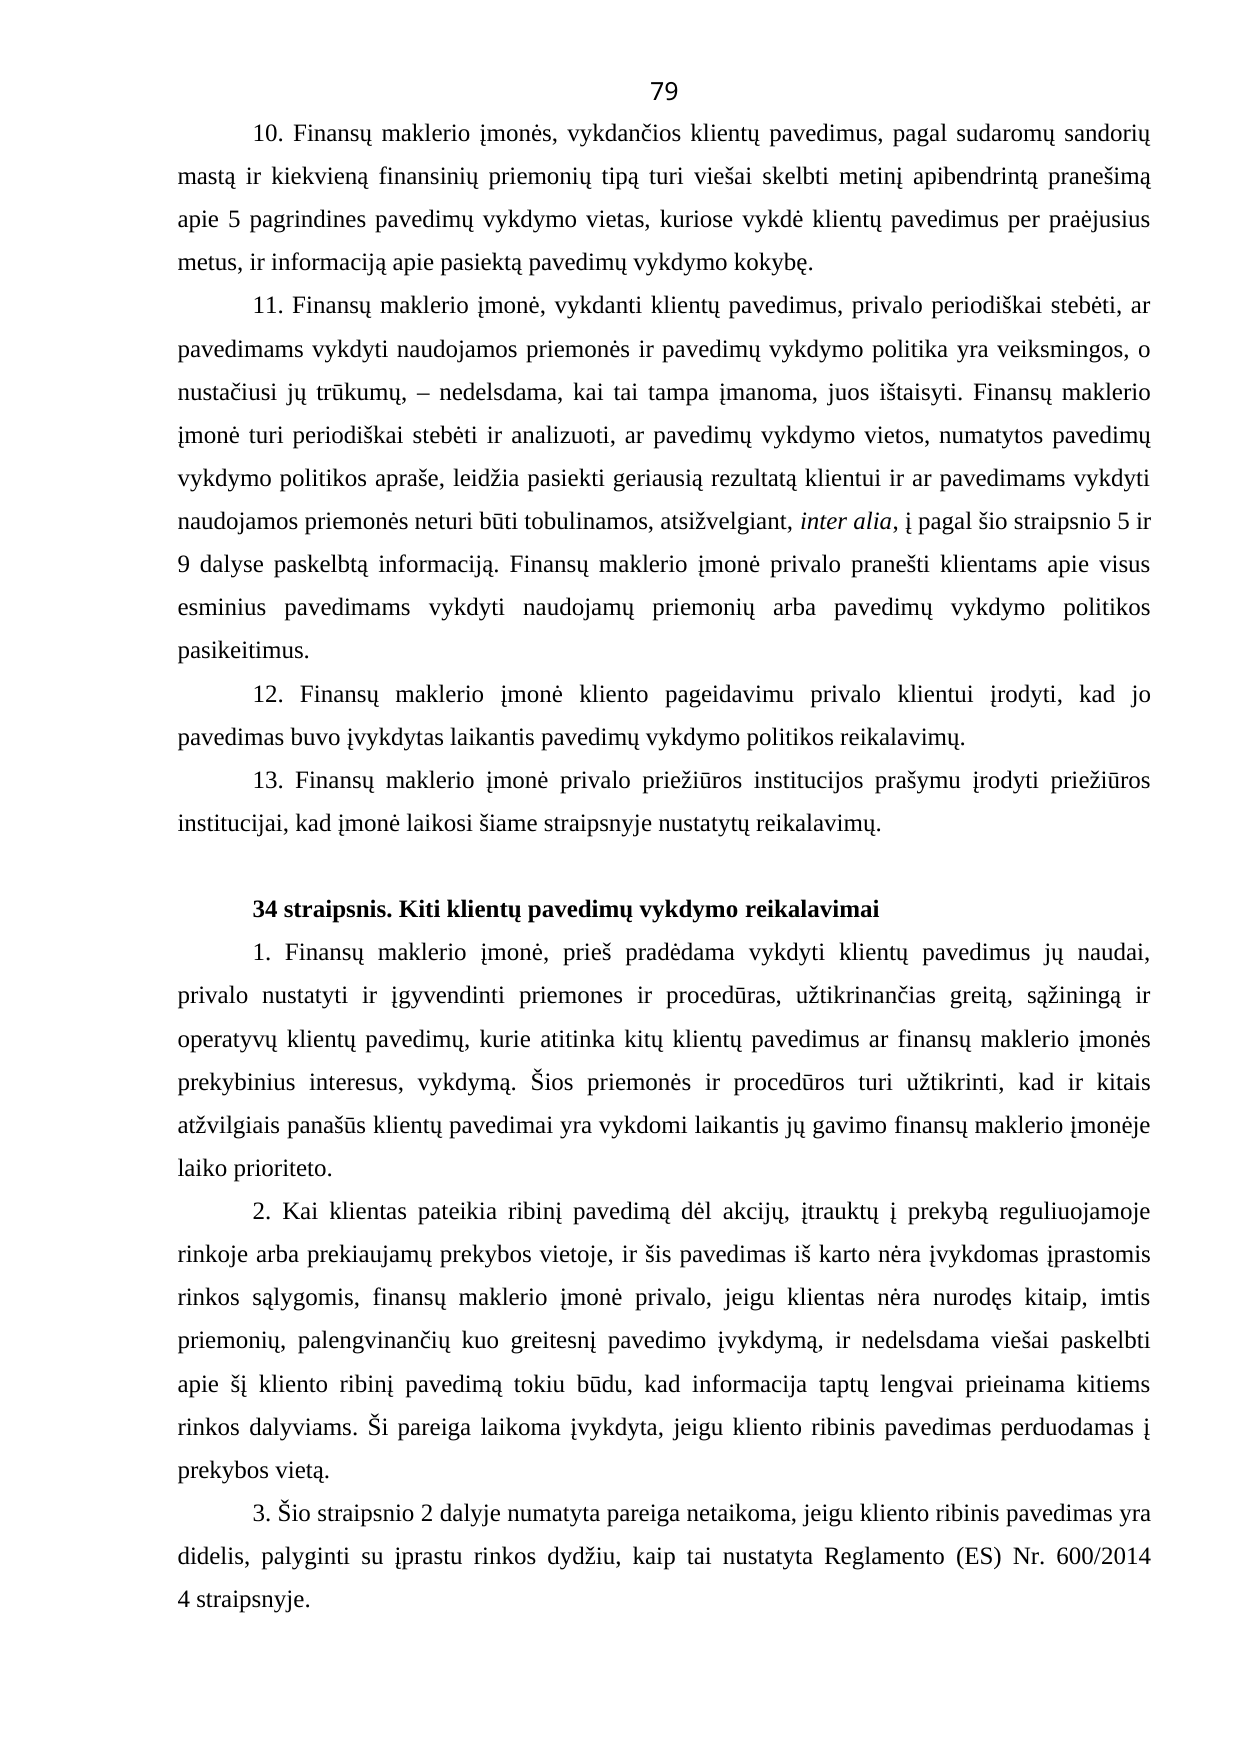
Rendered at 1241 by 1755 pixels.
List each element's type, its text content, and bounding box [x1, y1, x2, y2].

text 10. Finansų maklerio įmonės, vykdančios klientų pavedimus, pagal sudaromų sandorių mastą ir kiekvieną finansinių priemonių tipą turi viešai skelbti metinį apibendrintą pranešimą apie 5 pagrindines pavedimų vykdymo vietas, kuriose vykdė klientų pavedimus per praėjusius metus, ir informaciją apie pasiektą pavedimų vykdymo kokybę. [177, 118, 1152, 276]
text 12. Finansų maklerio įmonė kliento pageidavimu privalo klientui įrodyti, kad jo pavedimas buvo įvykdytas laikantis pavedimų vykdymo politikos reikalavimų. [177, 679, 1152, 751]
text 34 straipsnis. Kiti klientų pavedimų vykdymo reikalavimai [177, 894, 1152, 923]
text 11. Finansų maklerio įmonė, vykdanti klientų pavedimus, privalo periodiškai stebėti, ar pavedimams vykdyti naudojamos priemonės ir pavedimų vykdymo politika yra veiksmingos, o nustačiusi jų trūkumų, – nedelsdama, kai tai tampa įmanoma, juos ištaisyti. Finansų maklerio įmonė turi periodiškai stebėti ir analizuoti, ar pavedimų vykdymo vietos, numatytos pavedimų vykdymo politikos apraše, leidžia pasiekti geriausią rezultatą klientui ir ar pavedimams vykdyti naudojamos priemonės neturi būti tobulinamos, atsižvelgiant, inter alia, į pagal šio straipsnio 5 ir 9 dalyse paskelbtą informaciją. Finansų maklerio įmonė privalo pranešti klientams apie visus esminius pavedimams vykdyti naudojamų priemonių arba pavedimų vykdymo politikos pasikeitimus. [177, 291, 1152, 664]
text 13. Finansų maklerio įmonė privalo priežiūros institucijos prašymu įrodyti priežiūros institucijai, kad įmonė laikosi šiame straipsnyje nustatytų reikalavimų. [177, 765, 1152, 837]
text 1. Finansų maklerio įmonė, prieš pradėdama vykdyti klientų pavedimus jų naudai, privalo nustatyti ir įgyvendinti priemones ir procedūras, užtikrinančias greitą, sąžiningą ir operatyvų klientų pavedimų, kurie atitinka kitų klientų pavedimus ar finansų maklerio įmonės prekybinius interesus, vykdymą. Šios priemonės ir procedūros turi užtikrinti, kad ir kitais atžvilgiais panašūs klientų pavedimai yra vykdomi laikantis jų gavimo finansų maklerio įmonėje laiko prioriteto. [177, 937, 1152, 1182]
text 2. Kai klientas pateikia ribinį pavedimą dėl akcijų, įtrauktų į prekybą reguliuojamoje rinkoje arba prekiaujamų prekybos vietoje, ir šis pavedimas iš karto nėra įvykdomas įprastomis rinkos sąlygomis, finansų maklerio įmonė privalo, jeigu klientas nėra nurodęs kitaip, imtis priemonių, palengvinančių kuo greitesnį pavedimo įvykdymą, ir nedelsdama viešai paskelbti apie šį kliento ribinį pavedimą tokiu būdu, kad informacija taptų lengvai prieinama kitiems rinkos dalyviams. Ši pareiga laikoma įvykdyta, jeigu kliento ribinis pavedimas perduodamas į prekybos vietą. [177, 1196, 1152, 1484]
text 3. Šio straipsnio 2 dalyje numatyta pareiga netaikoma, jeigu kliento ribinis pavedimas yra didelis, palyginti su įprastu rinkos dydžiu, kaip tai nustatyta Reglamento (ES) Nr. 600/2014 4 straipsnyje. [177, 1498, 1152, 1613]
